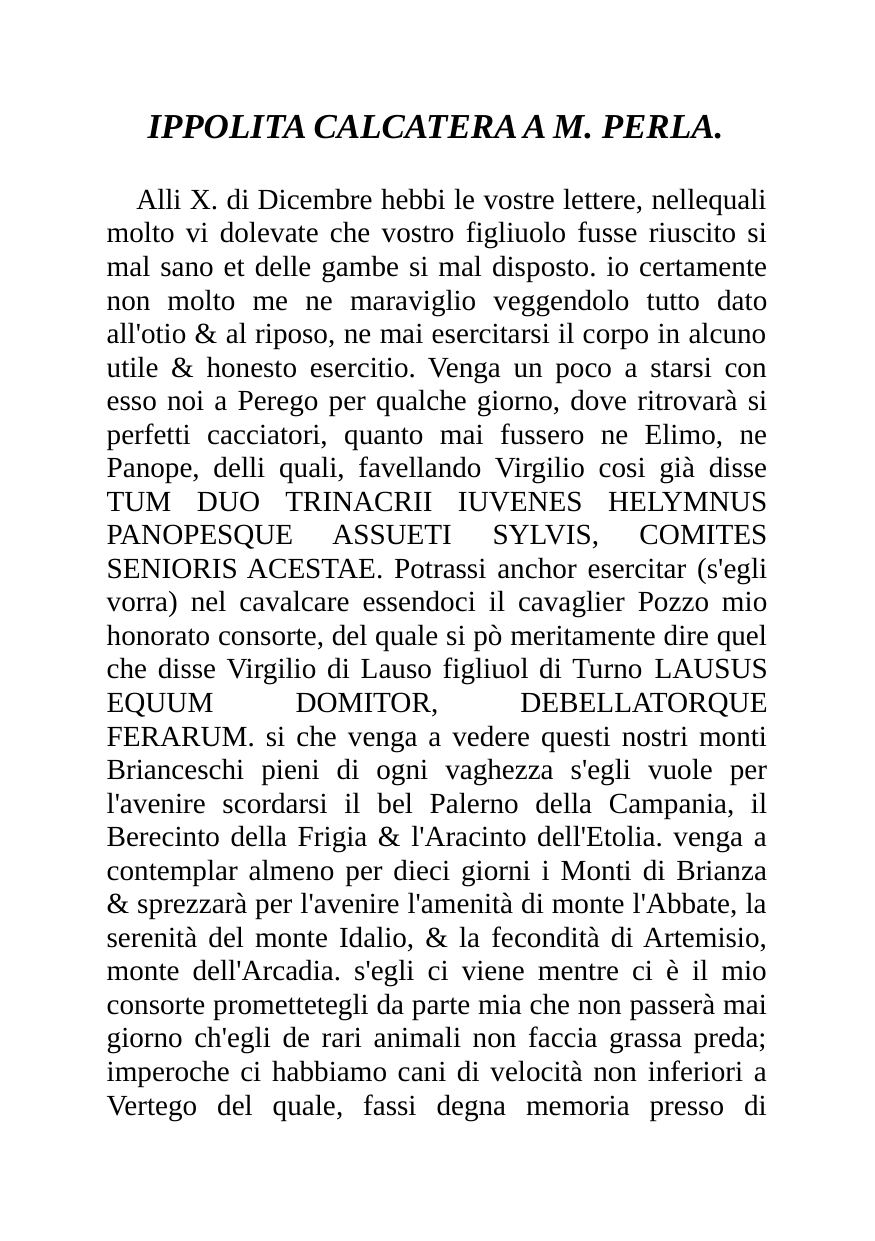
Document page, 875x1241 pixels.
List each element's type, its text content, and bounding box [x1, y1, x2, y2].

text Alli X. di Dicembre hebbi le vostre lettere, nellequali molto vi dolevate che vostro figliuolo fusse riuscito si mal sano et delle gambe si mal disposto. io certamente non molto me ne maraviglio veggendolo tutto dato all'otio & al riposo, ne mai esercitarsi il corpo in alcuno utile & honesto esercitio. Venga un poco a starsi con esso noi a Perego per qualche giorno, dove ritrovarà si perfetti cacciatori, quanto mai fussero ne Elimo, ne Panope, delli quali, favellando Virgilio cosi già disse TUM DUO TRINACRII IUVENES HELYMNUS PANOPESQUE ASSUETI SYLVIS, COMITES SENIORIS ACESTAE. Potrassi anchor esercitar (s'egli vorra) nel cavalcare essendoci il cavaglier Pozzo mio honorato consorte, del quale si pò meritamente dire quel che disse Virgilio di Lauso figliuol di Turno LAUSUS EQUUM DOMITOR, DEBELLATORQUE FERARUM. si che venga a vedere questi nostri monti Brianceschi pieni di ogni vaghezza s'egli vuole per l'avenire scordarsi il bel Palerno della Campania, il Berecinto della Frigia & l'Aracinto dell'Etolia. venga a contemplar almeno per dieci giorni i Monti di Brianza & sprezzarà per l'avenire l'amenità di monte l'Abbate, la serenità del monte Idalio, & la fecondità di Artemisio, monte dell'Arcadia. s'egli ci viene mentre ci è il mio consorte promettetegli da parte mia che non passerà mai giorno ch'egli de rari animali non faccia grassa preda; imperoche ci habbiamo cani di velocità non inferiori a Vertego del quale, fassi degna memoria presso di [106, 182, 768, 1121]
subtitle IPPOLITA CALCATERA A M. PERLA. [106, 106, 768, 147]
